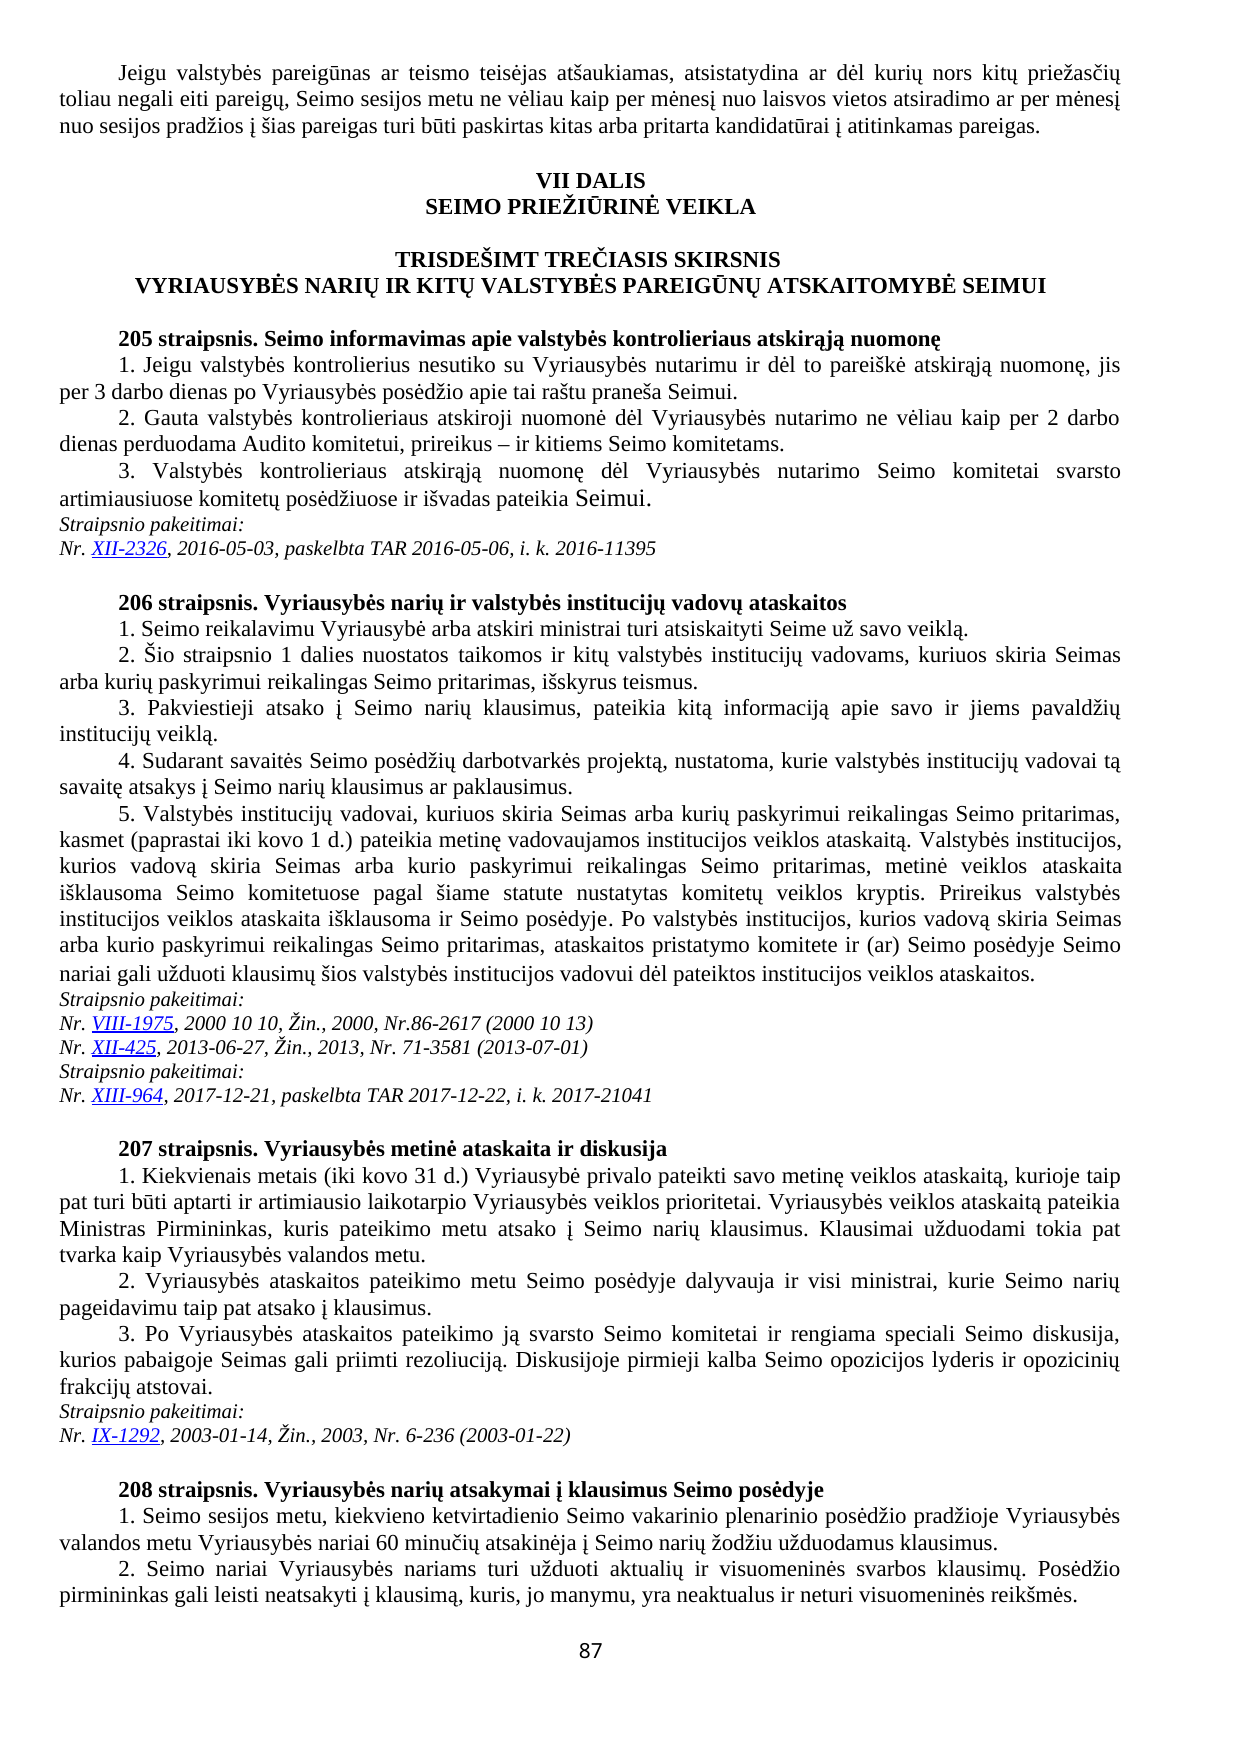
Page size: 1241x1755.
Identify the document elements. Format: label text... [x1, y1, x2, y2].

text 1. Seimo sesijos metu, kiekvieno ketvirtadienio Seimo vakarinio plenarinio posėdžio pradžioje Vyriausybės valandos metu Vyriausybės nariai 60 minučių atsakinėja į Seimo narių žodžiu užduodamus klausimus. [59, 1502, 1122, 1555]
text Nr. XIII-964, 2017-12-21, paskelbta TAR 2017-12-22, i. k. 2017-21041 [59, 1083, 1122, 1107]
text Nr. IX-1292, 2003-01-14, Žin., 2003, Nr. 6-236 (2003-01-22) [59, 1423, 1122, 1447]
text VII DALIS [59, 167, 1122, 193]
text 5. Valstybės institucijų vadovai, kuriuos skiria Seimas arba kurių paskyrimui reikalingas Seimo pritarimas, kasmet (paprastai iki kovo 1 d.) pateikia metinę vadovaujamos institucijos veiklos ataskaitą. Valstybės institucijos, kurios vadovą skiria Seimas arba kurio paskyrimui reikalingas Seimo pritarimas, metinė veiklos ataskaita išklausoma Seimo komitetuose pagal šiame statute nustatytas komitetų veiklos kryptis. Prireikus valstybės institucijos veiklos ataskaita išklausoma ir Seimo posėdyje. Po valstybės institucijos, kurios vadovą skiria Seimas arba kurio paskyrimui reikalingas Seimo pritarimas, ataskaitos pristatymo komitete ir (ar) Seimo posėdyje Seimo nariai gali užduoti klausimų šios valstybės institucijos vadovui dėl pateiktos institucijos veiklos ataskaitos. [59, 799, 1122, 986]
text TRISDEŠIMT TREČIASIS SKIRSNIS [59, 246, 1122, 272]
text 3. Po Vyriausybės ataskaitos pateikimo ją svarsto Seimo komitetai ir rengiama speciali Seimo diskusija, kurios pabaigoje Seimas gali priimti rezoliuciją. Diskusijoje pirmieji kalba Seimo opozicijos lyderis ir opozicinių frakcijų atstovai. [59, 1320, 1122, 1399]
text 2. Seimo nariai Vyriausybės nariams turi užduoti aktualių ir visuomeninės svarbos klausimų. Posėdžio pirmininkas gali leisti neatsakyti į klausimą, kuris, jo manymu, yra neaktualus ir neturi visuomeninės reikšmės. [59, 1555, 1122, 1608]
text 3. Pakviestieji atsako į Seimo narių klausimus, pateikia kitą informaciją apie savo ir jiems pavaldžių institucijų veiklą. [59, 694, 1122, 747]
text Straipsnio pakeitimai: [59, 1059, 1122, 1083]
text 1. Seimo reikalavimu Vyriausybė arba atskiri ministrai turi atsiskaityti Seime už savo veiklą. [59, 615, 1122, 641]
text Nr. XII-425, 2013-06-27, Žin., 2013, Nr. 71-3581 (2013-07-01) [59, 1034, 1122, 1059]
text 4. Sudarant savaitės Seimo posėdžių darbotvarkės projektą, nustatoma, kurie valstybės institucijų vadovai tą savaitę atsakys į Seimo narių klausimus ar paklausimus. [59, 747, 1122, 799]
text 1. Jeigu valstybės kontrolierius nesutiko su Vyriausybės nutarimu ir dėl to pareiškė atskirąją nuomonę, jis per 3 darbo dienas po Vyriausybės posėdžio apie tai raštu praneša Seimui. [59, 351, 1122, 404]
text 208 straipsnis. Vyriausybės narių atsakymai į klausimus Seimo posėdyje [59, 1476, 1122, 1502]
text 1. Kiekvienais metais (iki kovo 31 d.) Vyriausybė privalo pateikti savo metinę veiklos ataskaitą, kurioje taip pat turi būti aptarti ir artimiausio laikotarpio Vyriausybės veiklos prioritetai. Vyriausybės veiklos ataskaitą pateikia Ministras Pirmininkas, kuris pateikimo metu atsako į Seimo narių klausimus. Klausimai užduodami tokia pat tvarka kaip Vyriausybės valandos metu. [59, 1162, 1122, 1267]
text Straipsnio pakeitimai: [59, 512, 1122, 536]
text 2. Vyriausybės ataskaitos pateikimo metu Seimo posėdyje dalyvauja ir visi ministrai, kurie Seimo narių pageidavimu taip pat atsako į klausimus. [59, 1267, 1122, 1320]
text 206 straipsnis. Vyriausybės narių ir valstybės institucijų vadovų ataskaitos [59, 589, 1122, 615]
text Jeigu valstybės pareigūnas ar teismo teisėjas atšaukiamas, atsistatydina ar dėl kurių nors kitų priežasčių toliau negali eiti pareigų, Seimo sesijos metu ne vėliau kaip per mėnesį nuo laisvos vietos atsiradimo ar per mėnesį nuo sesijos pradžios į šias pareigas turi būti paskirtas kitas arba pritarta kandidatūrai į atitinkamas pareigas. [59, 59, 1122, 138]
text 205 straipsnis. Seimo informavimas apie valstybės kontrolieriaus atskirąją nuomonę [118, 325, 1122, 351]
text 2. Gauta valstybės kontrolieriaus atskiroji nuomonė dėl Vyriausybės nutarimo ne vėliau kaip per 2 darbo dienas perduodama Audito komitetui, prireikus – ir kitiems Seimo komitetams. [59, 404, 1122, 457]
text VYRIAUSYBĖS NARIŲ IR KITŲ VALSTYBĖS PAREIGŪNŲ ATSKAITOMYBĖ SEIMUI [59, 272, 1122, 299]
text 3. Valstybės kontrolieriaus atskirąją nuomonę dėl Vyriausybės nutarimo Seimo komitetai svarsto artimiausiuose komitetų posėdžiuose ir išvadas pateikia Seimui. [59, 457, 1122, 512]
text Straipsnio pakeitimai: [59, 1399, 1122, 1423]
text SEIMO PRIEŽIŪRINĖ VEIKLA [59, 193, 1122, 219]
text Nr. XII-2326, 2016-05-03, paskelbta TAR 2016-05-06, i. k. 2016-11395 [59, 536, 1122, 560]
text Straipsnio pakeitimai: [59, 986, 1122, 1011]
text 2. Šio straipsnio 1 dalies nuostatos taikomos ir kitų valstybės institucijų vadovams, kuriuos skiria Seimas arba kurių paskyrimui reikalingas Seimo pritarimas, išskyrus teismus. [59, 641, 1122, 694]
text Nr. VIII-1975, 2000 10 10, Žin., 2000, Nr.86-2617 (2000 10 13) [59, 1011, 1122, 1034]
text 207 straipsnis. Vyriausybės metinė ataskaita ir diskusija [59, 1136, 1122, 1162]
